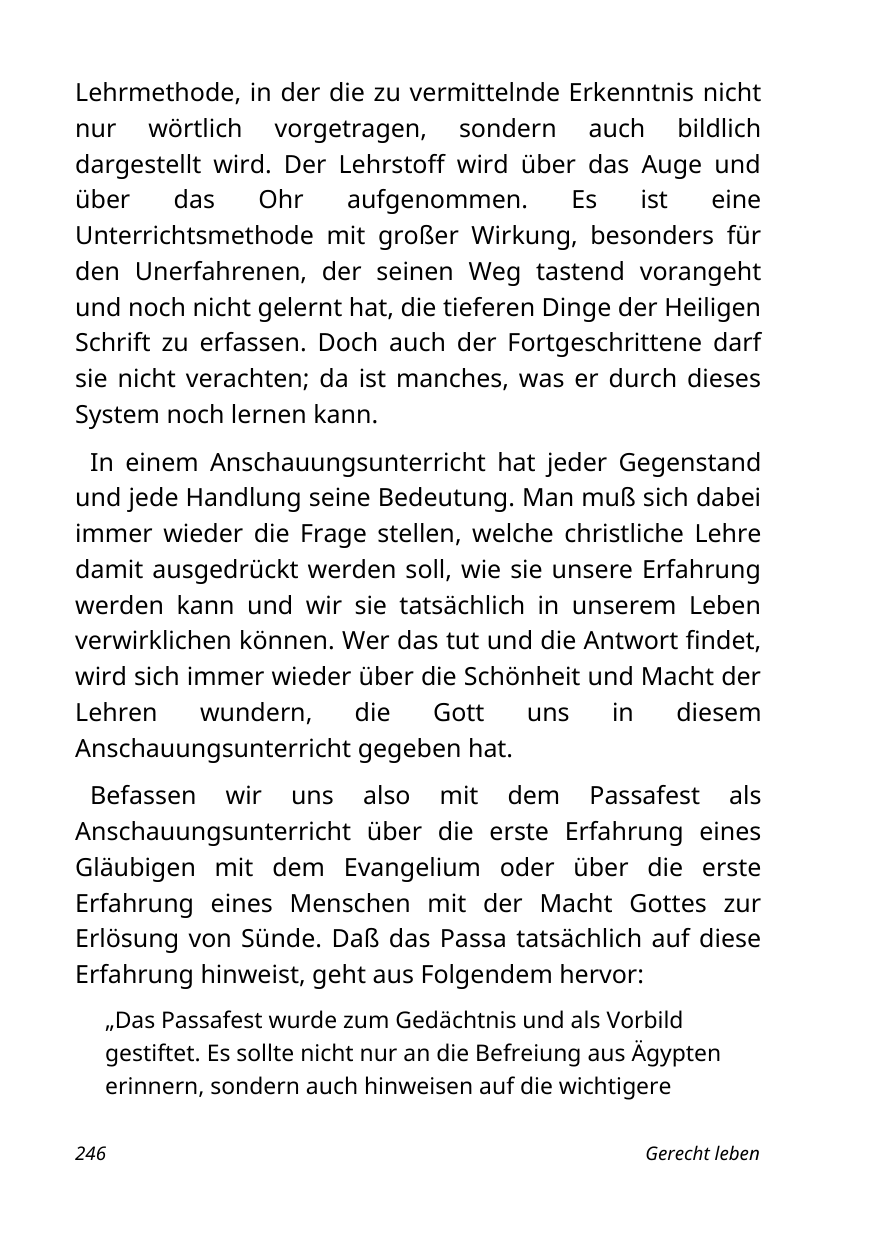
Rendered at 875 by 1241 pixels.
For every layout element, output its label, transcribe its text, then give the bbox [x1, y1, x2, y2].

text In einem Anschauungsunterricht hat jeder Gegenstand und jede Handlung seine Bedeutung. Man muß sich dabei immer wieder die Frage stellen, welche christliche Lehre damit ausgedrückt werden soll, wie sie unsere Erfahrung werden kann und wir sie tatsächlich in unserem Leben verwirklichen können. Wer das tut und die Antwort findet, wird sich immer wieder über die Schönheit und Macht der Lehren wundern, die Gott uns in diesem Anschauungsunterricht gegeben hat. [75, 444, 762, 764]
text Befassen wir uns also mit dem Passafest als Anschauungsunterricht über die erste Erfahrung eines Gläubigen mit dem Evangelium oder über die erste Erfahrung eines Menschen mit der Macht Gottes zur Erlösung von Sünde. Daß das Passa tatsächlich auf diese Erfahrung hinweist, geht aus Folgendem hervor: [75, 778, 762, 991]
text Lehrmethode, in der die zu vermittelnde Erkenntnis nicht nur wörtlich vorgetragen, sondern auch bildlich dargestellt wird. Der Lehrstoff wird über das Auge und über das Ohr aufgenommen. Es ist eine Unterrichtsmethode mit großer Wirkung, besonders für den Unerfahrenen, der seinen Weg tastend vorangeht und noch nicht gelernt hat, die tieferen Dinge der Heiligen Schrift zu erfassen. Doch auch der Fortgeschrittene darf sie nicht verachten; da ist manches, was er durch dieses System noch lernen kann. [75, 75, 762, 431]
text „Das Passafest wurde zum Gedächtnis und als Vorbild gestiftet. Es sollte nicht nur an die Befreiung aus Ägypten erinnern, sondern auch hinweisen auf die wichtigere [105, 1004, 732, 1101]
